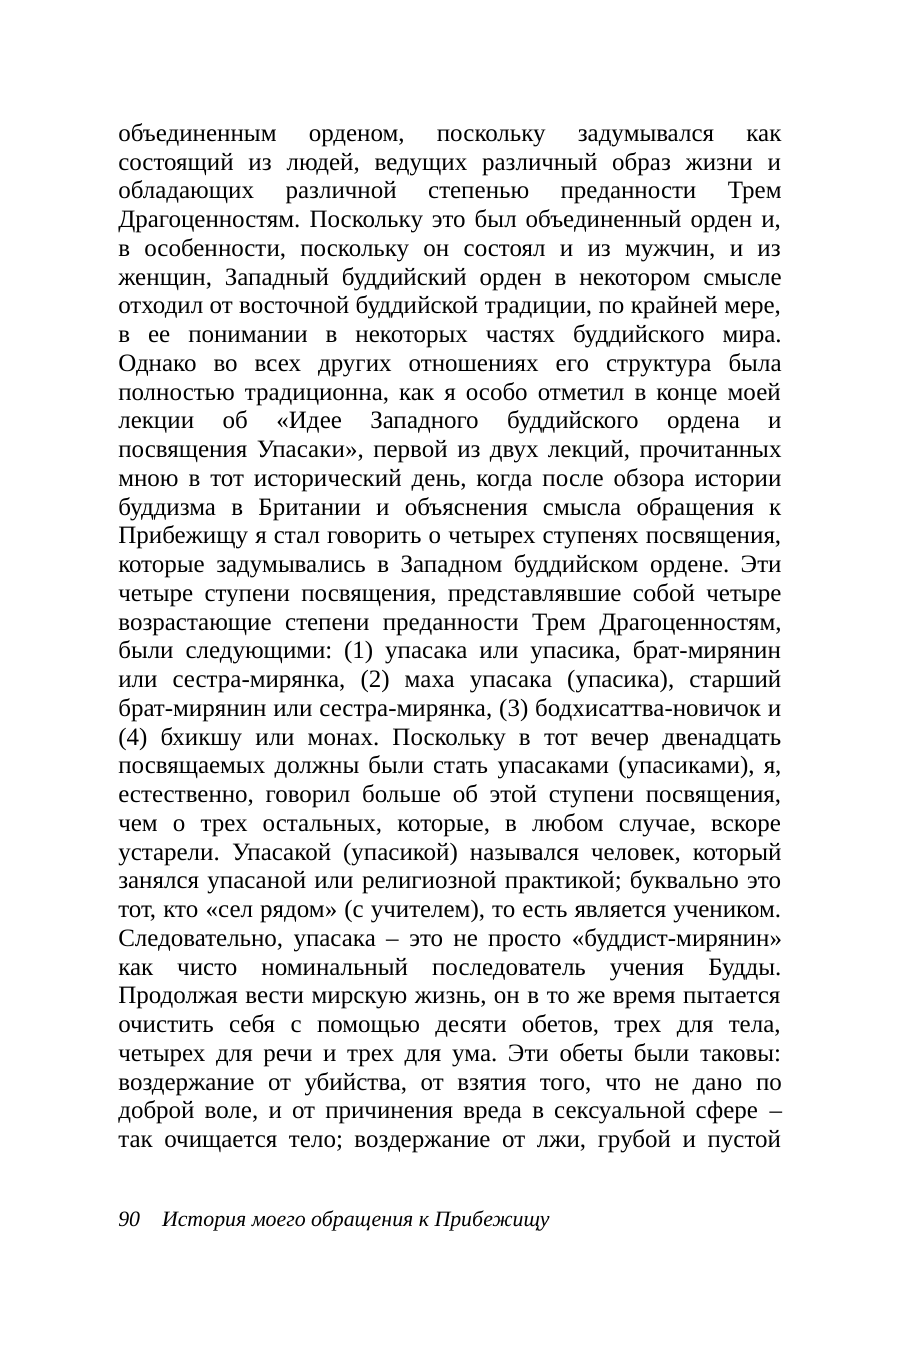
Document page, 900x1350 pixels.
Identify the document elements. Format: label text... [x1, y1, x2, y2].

text объединенным орденом, поскольку задумывался как состоящий из людей, ведущих различный образ жизни и обладающих различной степенью преданности Трем Драгоценностям. Поскольку это был объединенный орден и, в особенности, поскольку он состоял и из мужчин, и из женщин, Западный буддийский орден в некотором смысле отходил от восточной буддийской традиции, по крайней мере, в ее понимании в некоторых частях буддийского мира. Однако во всех других отношениях его структура была полностью традиционна, как я особо отметил в конце моей лекции об «Идее Западного буддийского ордена и посвящения Упасаки», первой из двух лекций, прочитанных мною в тот исторический день, когда после обзора истории буддизма в Британии и объяснения смысла обращения к Прибежищу я стал говорить о четырех ступенях посвящения, которые задумывались в Западном буддийском ордене. Эти четыре ступени посвящения, представлявшие собой четыре возрастающие степени преданности Трем Драгоценностям, были следующими: (1) упасака или упасика, брат-мирянин или сестра-мирянка, (2) маха упасака (упасика), старший брат-мирянин или сестра-мирянка, (3) бодхисаттва-новичок и (4) бхикшу или монах. Поскольку в тот вечер двенадцать посвящаемых должны были стать упасаками (упасиками), я, естественно, говорил больше об этой ступени посвящения, чем о трех остальных, которые, в любом случае, вскоре устарели. Упасакой (упасикой) назывался человек, который занялся упасаной или религиозной практикой; буквально это тот, кто «сел рядом» (с учителем), то есть является учеником. Следовательно, упасака – это не просто «буддист-мирянин» как чисто номинальный последователь учения Будды. Продолжая вести мирскую жизнь, он в то же время пытается очистить себя с помощью десяти обетов, трех для тела, четырех для речи и трех для ума. Эти обеты были таковы: воздержание от убийства, от взятия того, что не дано по доброй воле, и от причинения вреда в сексуальной сфере – так очищается тело; воздержание от лжи, грубой и пустой [118, 118, 782, 1153]
